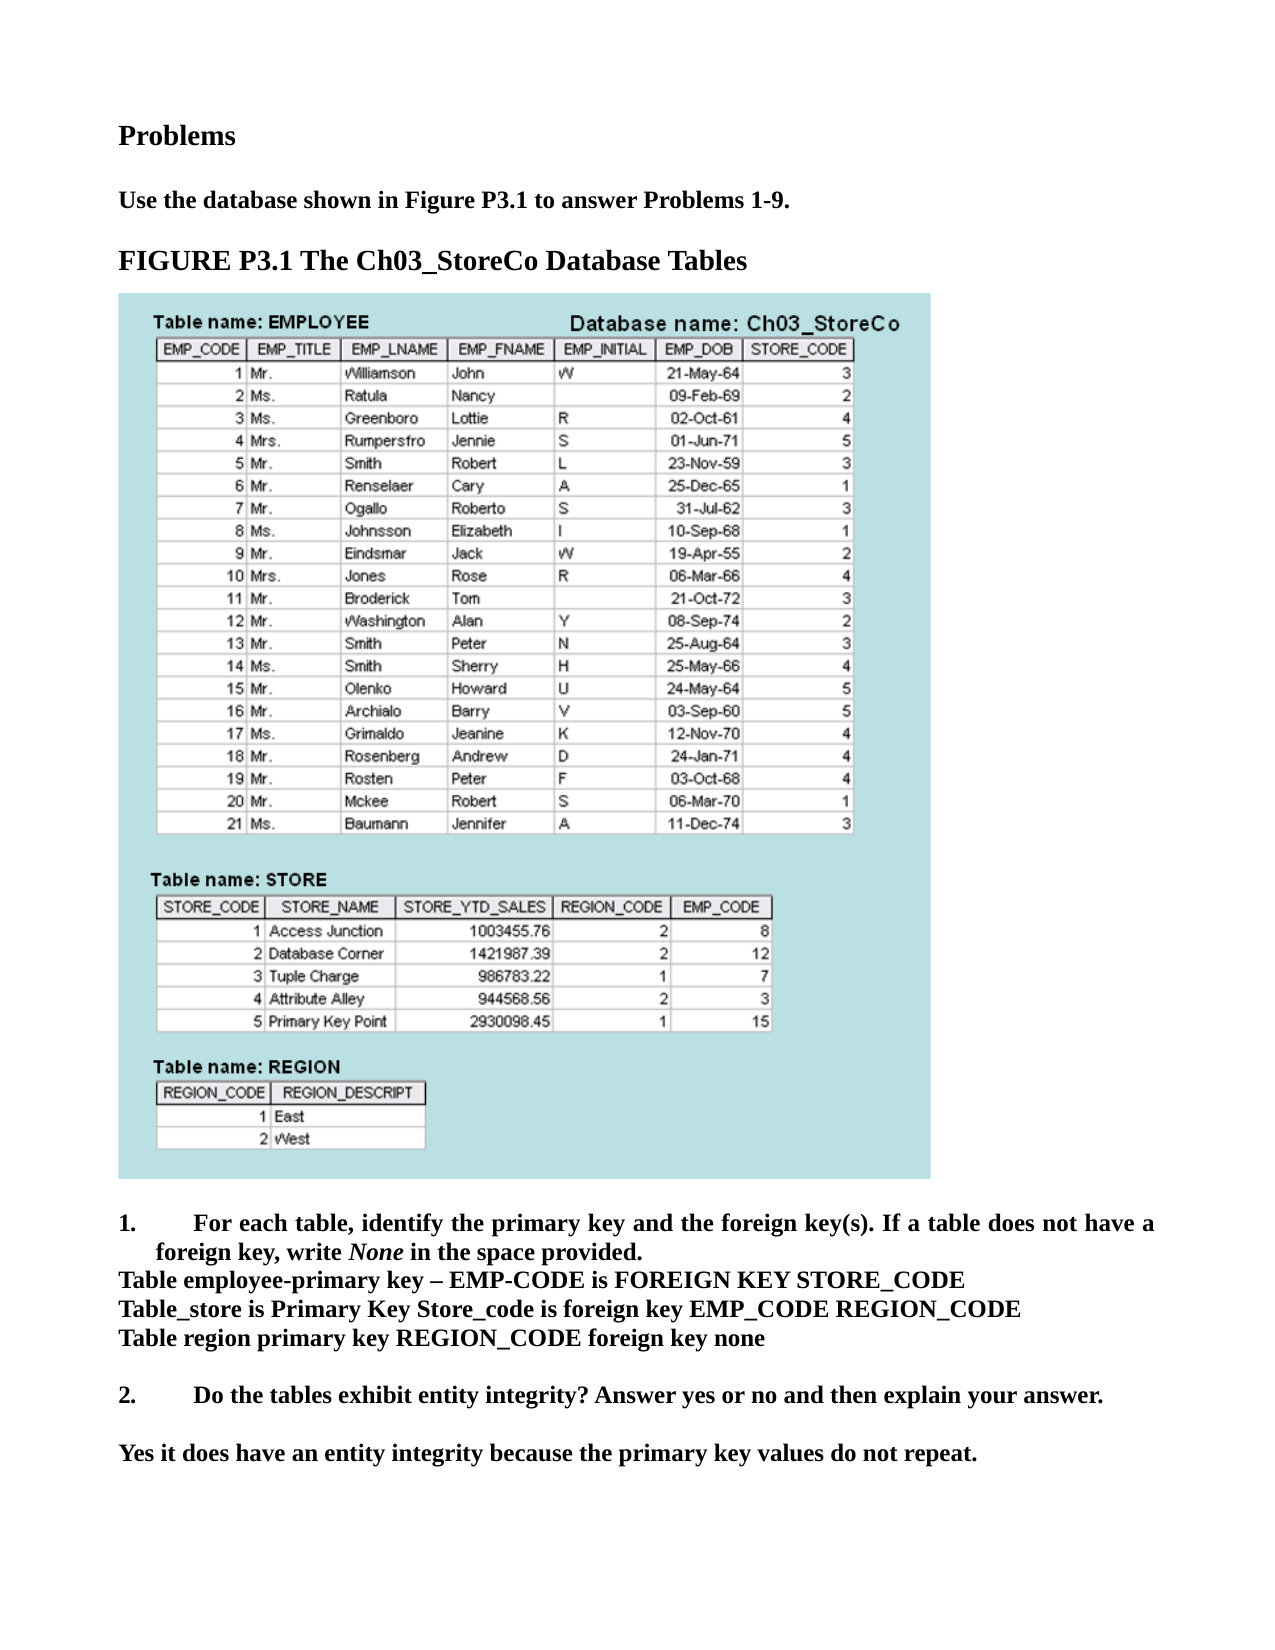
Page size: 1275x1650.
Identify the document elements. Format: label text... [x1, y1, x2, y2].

text Problems [118, 118, 1157, 152]
picture [118, 293, 931, 1179]
text Table employee-primary key – EMP-CODE is FOREIGN KEY STORE_CODE [118, 1265, 1157, 1294]
text Table region primary key REGION_CODE foreign key none [118, 1323, 1157, 1352]
text Table_store is Primary Key Store_code is foreign key EMP_CODE REGION_CODE [118, 1294, 1157, 1323]
text FIGURE P3.1 The Ch03_StoreCo Database Tables [118, 243, 1157, 276]
list Do the tables exhibit entity integrity? Answer yes or no and then explain your answer. [118, 1380, 1157, 1409]
list For each table, identify the primary key and the foreign key(s). If a table does not have a foreign key, write None in the space provided. [118, 1208, 1157, 1265]
text Use the database shown in Figure P3.1 to answer Problems 1-9. [118, 185, 1157, 214]
text Yes it does have an entity integrity because the primary key values do not repeat. [118, 1438, 1157, 1467]
